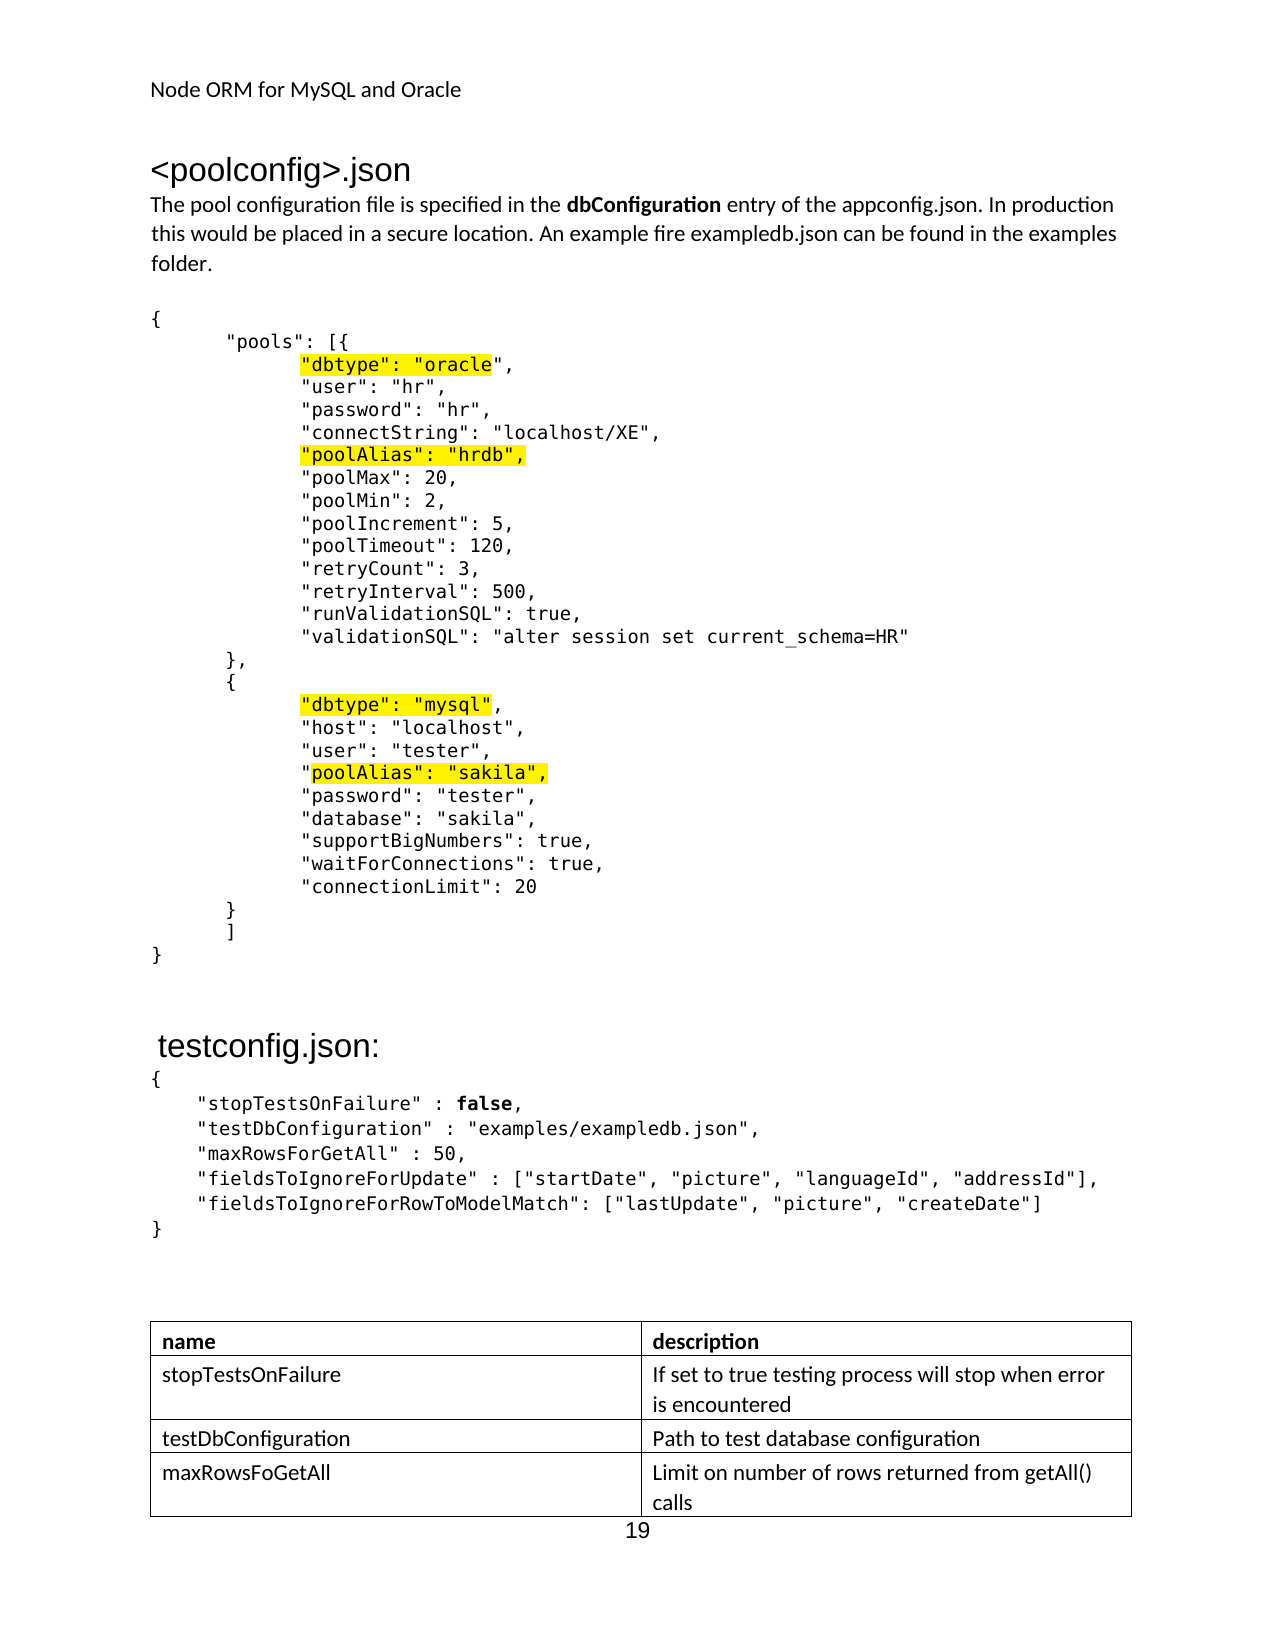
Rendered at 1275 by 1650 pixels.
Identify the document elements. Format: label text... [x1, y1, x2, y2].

table_cell Limit on number of rows returned from getAll() calls [642, 1453, 1131, 1516]
table_cell Path to test database configuration [642, 1420, 1131, 1452]
subtitle testconfig.json: [150, 1027, 1143, 1065]
subtitle <poolconfig>.json [150, 150, 1143, 188]
table_cell testDbConfiguration [151, 1420, 641, 1452]
table_cell stopTestsOnFailure [151, 1356, 641, 1419]
text { "pools": [{ "dbtype": "oracle", "user": "hr", "password": "hr", "connectString": "localhost/XE", "poolAlias": "hrdb", "poolMax": 20, "poolMin": 2, "poolIncrement": 5, "poolTimeout": 120, "retryCount": 3, "retryInterval": 500, "runValidationSQL": true, "validationSQL": "alter session set current_schema=HR" }, { "dbtype": "mysql", "host": "localhost", "user": "tester", "poolAlias": "sakila", "password": "tester", "database": "sakila", "supportBigNumbers": true, "waitForConnections": true, "connectionLimit": 20 } ] } [150, 308, 1143, 995]
table_header description [642, 1322, 1131, 1355]
table_cell maxRowsFoGetAll [151, 1453, 641, 1516]
text { "stopTestsOnFailure" : false, "testDbConfiguration" : "examples/exampledb.json", "maxRowsForGetAll" : 50, "fieldsToIgnoreForUpdate" : ["startDate", "picture", "languageId", "addressId"], "fieldsToIgnoreForRowToModelMatch": ["lastUpdate", "picture", "createDate"] } [150, 1067, 1143, 1272]
text The pool configuration file is specified in the dbConfiguration entry of the appconfig.json. In production this would be placed in a secure location. An example fire exampledb.json can be found in the examples folder. [150, 191, 1143, 277]
table_cell If set to true testing process will stop when error is encountered [642, 1356, 1131, 1419]
table_header name [151, 1322, 641, 1355]
